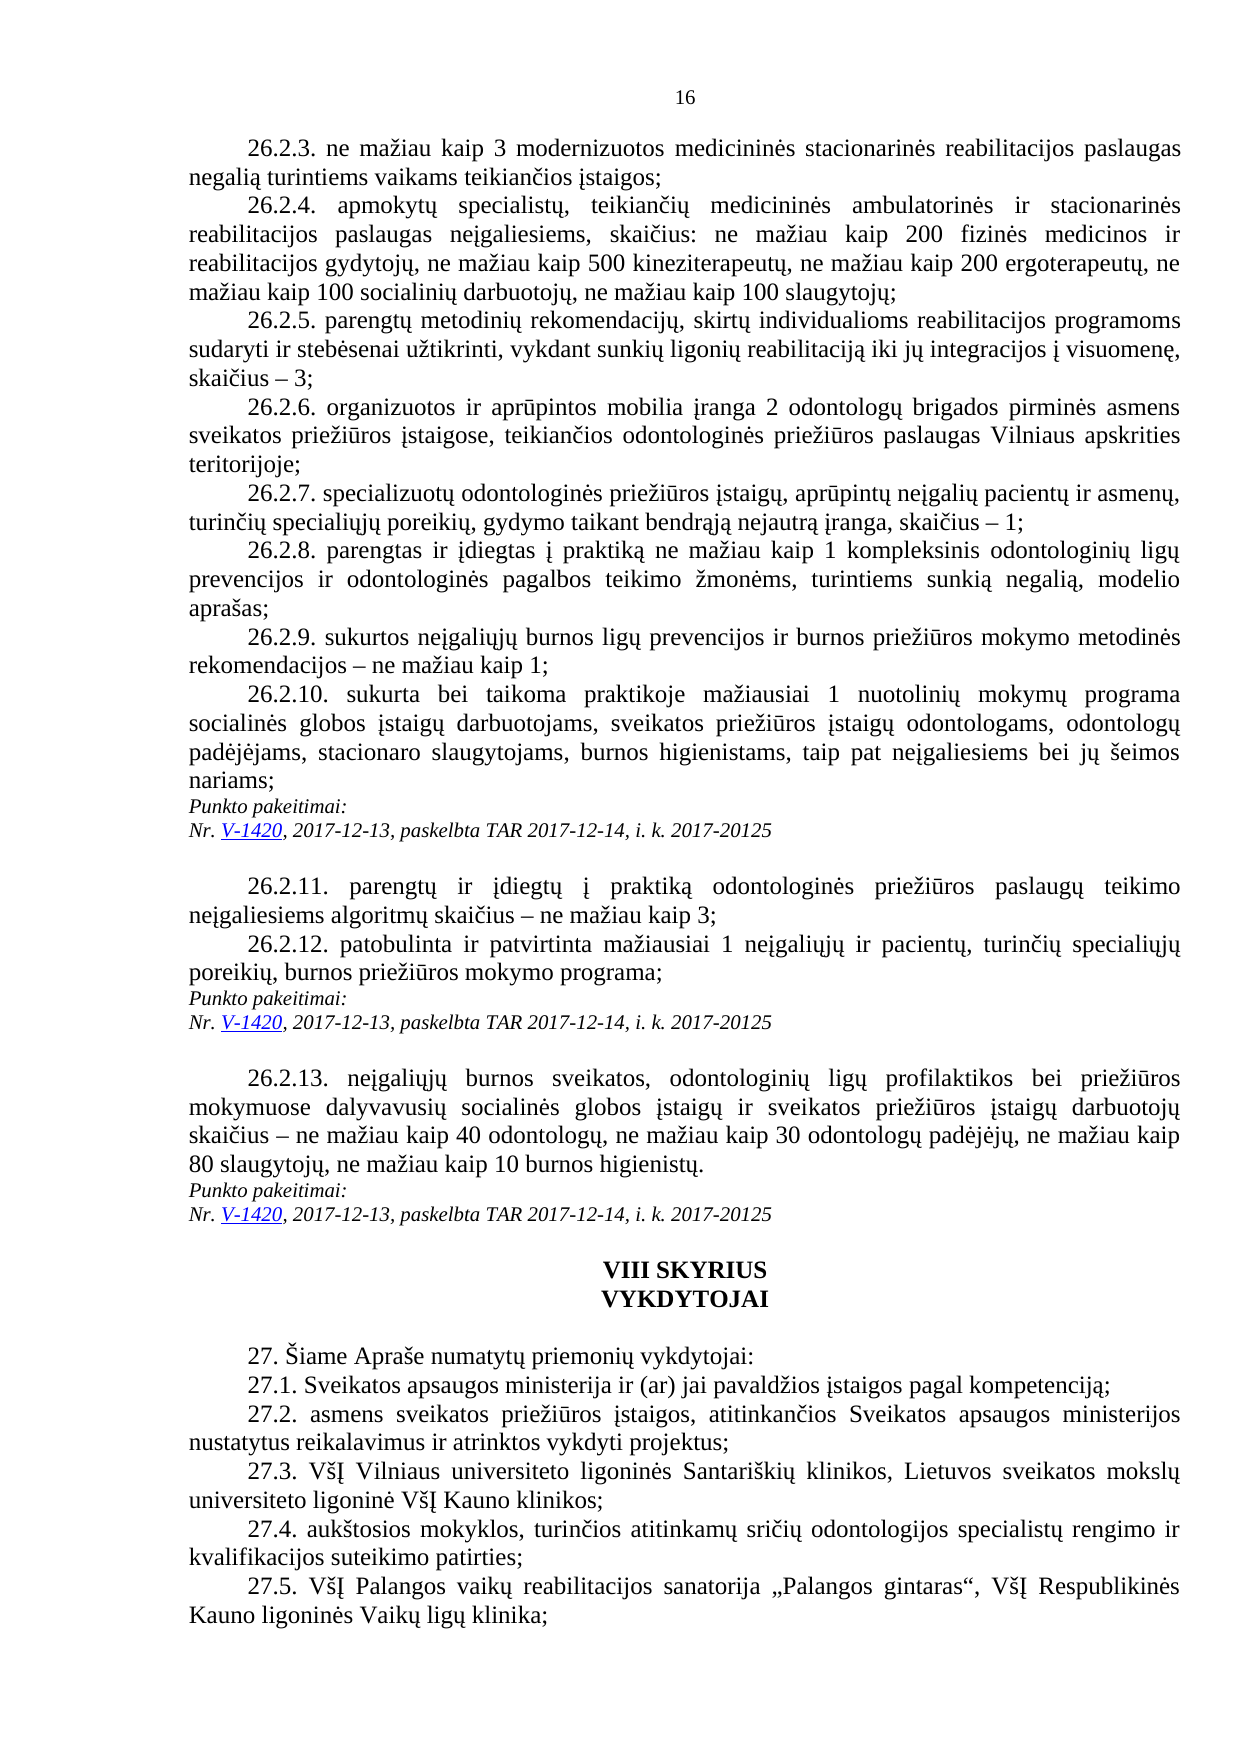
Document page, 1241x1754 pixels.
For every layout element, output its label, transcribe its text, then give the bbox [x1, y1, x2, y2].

text Nr. V-1420, 2017-12-13, paskelbta TAR 2017-12-14, i. k. 2017-20125 [188, 1010, 1181, 1034]
text Nr. V-1420, 2017-12-13, paskelbta TAR 2017-12-14, i. k. 2017-20125 [188, 818, 1181, 842]
text 27.2. asmens sveikatos priežiūros įstaigos, atitinkančios Sveikatos apsaugos ministerijos nustatytus reikalavimus ir atrinktos vykdyti projektus; [188, 1399, 1181, 1456]
text 27.5. VšĮ Palangos vaikų reabilitacijos sanatorija „Palangos gintaras“, VšĮ Respublikinės Kauno ligoninės Vaikų ligų klinika; [188, 1571, 1181, 1629]
text Nr. V-1420, 2017-12-13, paskelbta TAR 2017-12-14, i. k. 2017-20125 [188, 1202, 1181, 1226]
text 26.2.3. ne mažiau kaip 3 modernizuotos medicininės stacionarinės reabilitacijos paslaugas negalią turintiems vaikams teikiančios įstaigos; [188, 133, 1181, 191]
text 26.2.8. parengtas ir įdiegtas į praktiką ne mažiau kaip 1 kompleksinis odontologinių ligų prevencijos ir odontologinės pagalbos teikimo žmonėms, turintiems sunkią negalią, modelio aprašas; [188, 536, 1181, 622]
text 26.2.11. parengtų ir įdiegtų į praktiką odontologinės priežiūros paslaugų teikimo neįgaliesiems algoritmų skaičius – ne mažiau kaip 3; [188, 871, 1181, 929]
text 26.2.5. parengtų metodinių rekomendacijų, skirtų individualioms reabilitacijos programoms sudaryti ir stebėsenai užtikrinti, vykdant sunkių ligonių reabilitaciją iki jų integracijos į visuomenę, skaičius – 3; [188, 306, 1181, 392]
text 26.2.6. organizuotos ir aprūpintos mobilia įranga 2 odontologų brigados pirminės asmens sveikatos priežiūros įstaigose, teikiančios odontologinės priežiūros paslaugas Vilniaus apskrities teritorijoje; [188, 392, 1181, 478]
text Punkto pakeitimai: [188, 1178, 1181, 1202]
text 26.2.7. specializuotų odontologinės priežiūros įstaigų, aprūpintų neįgalių pacientų ir asmenų, turinčių specialiųjų poreikių, gydymo taikant bendrąją nejautrą įranga, skaičius – 1; [188, 478, 1181, 536]
text 26.2.9. sukurtos neįgaliųjų burnos ligų prevencijos ir burnos priežiūros mokymo metodinės rekomendacijos – ne mažiau kaip 1; [188, 622, 1181, 679]
text 26.2.4. apmokytų specialistų, teikiančių medicininės ambulatorinės ir stacionarinės reabilitacijos paslaugas neįgaliesiems, skaičius: ne mažiau kaip 200 fizinės medicinos ir reabilitacijos gydytojų, ne mažiau kaip 500 kineziterapeutų, ne mažiau kaip 200 ergoterapeutų, ne mažiau kaip 100 socialinių darbuotojų, ne mažiau kaip 100 slaugytojų; [188, 191, 1181, 306]
text VIII SKYRIUS [188, 1255, 1181, 1284]
text 26.2.13. neįgaliųjų burnos sveikatos, odontologinių ligų profilaktikos bei priežiūros mokymuose dalyvavusių socialinės globos įstaigų ir sveikatos priežiūros įstaigų darbuotojų skaičius – ne mažiau kaip 40 odontologų, ne mažiau kaip 30 odontologų padėjėjų, ne mažiau kaip 80 slaugytojų, ne mažiau kaip 10 burnos higienistų. [188, 1063, 1181, 1178]
text 27.3. VšĮ Vilniaus universiteto ligoninės Santariškių klinikos, Lietuvos sveikatos mokslų universiteto ligoninė VšĮ Kauno klinikos; [188, 1456, 1181, 1514]
text Punkto pakeitimai: [188, 794, 1181, 818]
text 27.1. Sveikatos apsaugos ministerija ir (ar) jai pavaldžios įstaigos pagal kompetenciją; [188, 1370, 1181, 1399]
text Punkto pakeitimai: [188, 986, 1181, 1010]
text 26.2.12. patobulinta ir patvirtinta mažiausiai 1 neįgaliųjų ir pacientų, turinčių specialiųjų poreikių, burnos priežiūros mokymo programa; [188, 929, 1181, 986]
text 27. Šiame Apraše numatytų priemonių vykdytojai: [188, 1341, 1181, 1370]
text 27.4. aukštosios mokyklos, turinčios atitinkamų sričių odontologijos specialistų rengimo ir kvalifikacijos suteikimo patirties; [188, 1514, 1181, 1571]
text 26.2.10. sukurta bei taikoma praktikoje mažiausiai 1 nuotolinių mokymų programa socialinės globos įstaigų darbuotojams, sveikatos priežiūros įstaigų odontologams, odontologų padėjėjams, stacionaro slaugytojams, burnos higienistams, taip pat neįgaliesiems bei jų šeimos nariams; [188, 679, 1181, 794]
text VYKDYTOJAI [188, 1284, 1181, 1312]
